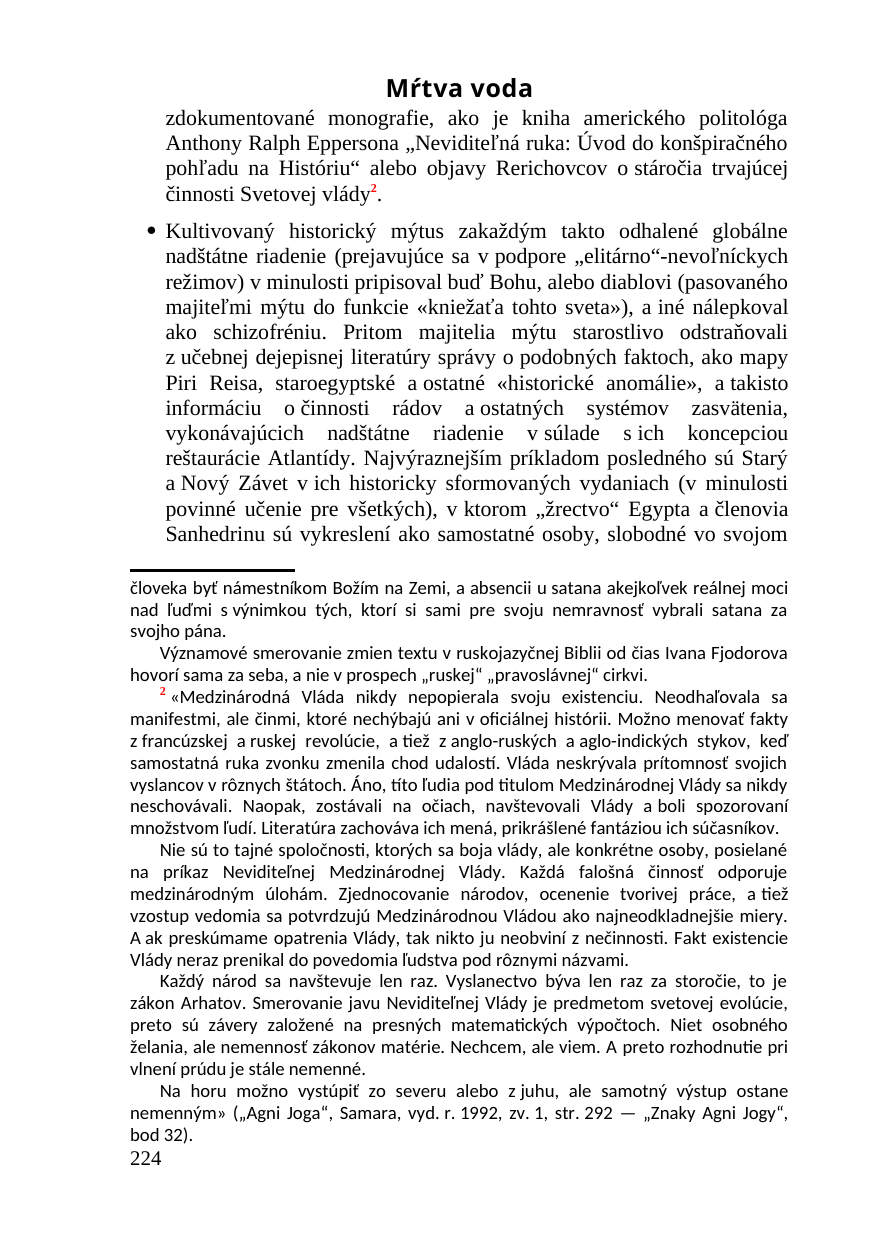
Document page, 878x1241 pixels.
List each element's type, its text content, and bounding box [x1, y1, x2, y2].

list zdokumentované monografie, ako je kniha amerického politológa Anthony Ralph Eppersona „Neviditeľná ruka: Úvod do konšpiračného pohľadu na Históriu“ alebo objavy Rerichovcov o stáročia trvajúcej činnosti Svetovej vlády. [148, 105, 788, 206]
list Významové smerovanie zmien textu v ruskojazyčnej Biblii od čias Ivana Fjodorova hovorí sama za seba, a nie v prospech „ruskej“ „pravoslávnej“ cirkvi. [130, 642, 788, 686]
list Nie sú to tajné spoločnosti, ktorých sa boja vlády, ale konkrétne osoby, posielané na príkaz Neviditeľnej Medzinárodnej Vlády. Každá falošná činnosť odporuje medzinárodným úlohám. Zjednocovanie národov, ocenenie tvorivej práce, a tiež vzostup vedomia sa potvrdzujú Medzinárodnou Vládou ako najneodkladnejšie miery. A ak preskúmame opatrenia Vlády, tak nikto ju neobviní z nečinnosti. Fakt existencie Vlády neraz prenikal do povedomia ľudstva pod rôznymi názvami. [130, 839, 788, 970]
list človeka byť námestníkom Božím na Zemi, a absencii u satana akejkoľvek reálnej moci nad ľuďmi s výnimkou tých, ktorí si sami pre svoju nemravnosť vybrali satana za svojho pána. [130, 577, 788, 642]
list «Medzinárodná Vláda nikdy nepopierala svoju existenciu. Neodhaľovala sa manifestmi, ale činmi, ktoré nechýbajú ani v oficiálnej histórii. Možno menovať fakty z francúzskej a ruskej revolúcie, a tiež z anglo-ruských a aglo-indických stykov, keď samostatná ruka zvonku zmenila chod udalostí. Vláda neskrývala prítomnosť svojich vyslancov v rôznych štátoch. Áno, títo ľudia pod titulom Medzinárodnej Vlády sa nikdy neschovávali. Naopak, zostávali na očiach, navštevovali Vlády a boli spozorovaní množstvom ľudí. Literatúra zachováva ich mená, prikrášlené fantáziou ich súčasníkov. [130, 686, 788, 839]
list Kultivovaný historický mýtus zakaždým takto odhalené globálne nadštátne riadenie (prejavujúce sa v podpore „elitárno“-nevoľníckych režimov) v minulosti pripisoval buď Bohu, alebo diablovi (pasovaného majiteľmi mýtu do funkcie «kniežaťa tohto sveta»), a iné nálepkoval ako schizofréniu. Pritom majitelia mýtu starostlivo odstraňovali z učebnej dejepisnej literatúry správy o podobných faktoch, ako mapy Piri Reisa, staroegyptské a ostatné «historické anomálie», a takisto informáciu o činnosti rádov a ostatných systémov zasvätenia, vykonávajúcich nadštátne riadenie v súlade s ich koncepciou reštaurácie Atlantídy. Najvýraznejším príkladom posledného sú Starý a Nový Závet v ich historicky sformovaných vydaniach (v minulosti povinné učenie pre všetkých), v ktorom „žrectvo“ Egypta a členovia Sanhedrinu sú vykreslení ako samostatné osoby, slobodné vo svojom [148, 218, 788, 546]
list Každý národ sa navštevuje len raz. Vyslanectvo býva len raz za storočie, to je zákon Arhatov. Smerovanie javu Neviditeľnej Vlády je predmetom svetovej evolúcie, preto sú závery založené na presných matematických výpočtoch. Niet osobného želania, ale nemennosť zákonov matérie. Nechcem, ale viem. A preto rozhodnutie pri vlnení prúdu je stále nemenné. [130, 970, 788, 1080]
list Na horu možno vystúpiť zo severu alebo z juhu, ale samotný výstup ostane nemenným» („Agni Joga“, Samara, vyd. r. 1992, zv. 1, str. 292 — „Znaky Agni Jogy“, bod 32). [130, 1080, 788, 1145]
